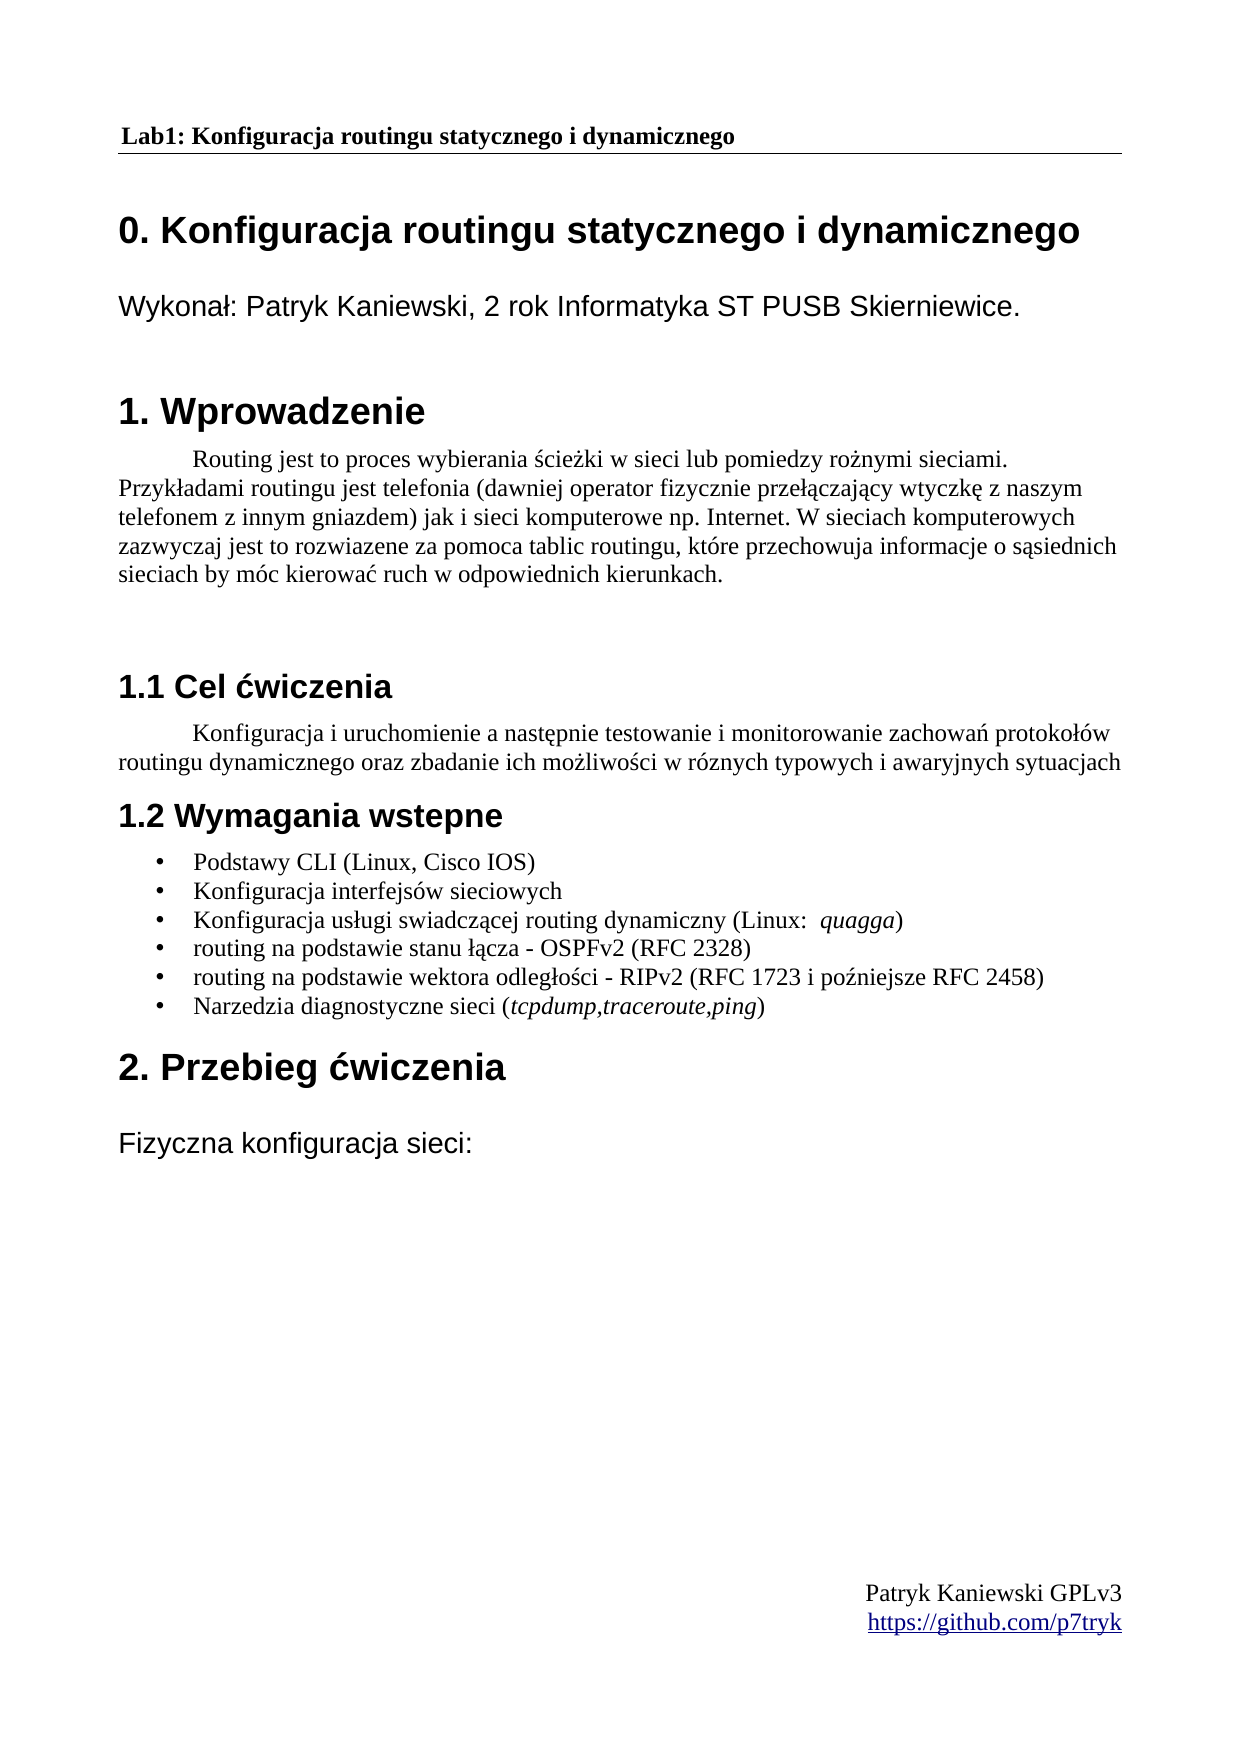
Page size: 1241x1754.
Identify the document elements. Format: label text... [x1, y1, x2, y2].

list routing na podstawie wektora odległości - RIPv2 (RFC 1723 i poźniejsze RFC 2458) [156, 962, 1122, 991]
subtitle 1.2 Wymagania wstepne [118, 796, 1122, 835]
list Podstawy CLI (Linux, Cisco IOS) [156, 847, 1122, 876]
list Narzedzia diagnostyczne sieci (tcpdump,traceroute,ping) [156, 991, 1122, 1020]
subtitle 1. Wprowadzenie [118, 388, 1122, 432]
subtitle 2. Przebieg ćwiczenia [118, 1045, 1122, 1088]
list Konfiguracja interfejsów sieciowych [156, 876, 1122, 905]
text Konfiguracja i uruchomienie a następnie testowanie i monitorowanie zachowań protokołów routingu dynamicznego oraz zbadanie ich możliwości w róznych typowych i awaryjnych sytuacjach [118, 718, 1122, 775]
list Konfiguracja usługi swiadczącej routing dynamiczny (Linux: quagga) [156, 905, 1122, 933]
subtitle 1.1 Cel ćwiczenia [118, 667, 1122, 705]
list routing na podstawie stanu łącza - OSPFv2 (RFC 2328) [156, 933, 1122, 962]
subtitle Fizyczna konfiguracja sieci: [118, 1126, 1122, 1159]
subtitle Wykonał: Patryk Kaniewski, 2 rok Informatyka ST PUSB Skierniewice. [118, 289, 1122, 322]
subtitle 0. Konfiguracja routingu statycznego i dynamicznego [118, 207, 1122, 251]
text Routing jest to proces wybierania ścieżki w sieci lub pomiedzy rożnymi sieciami. Przykładami routingu jest telefonia (dawniej operator fizycznie przełączający wtyczkę z naszym telefonem z innym gniazdem) jak i sieci komputerowe np. Internet. W sieciach komputerowych zazwyczaj jest to rozwiazene za pomoca tablic routingu, które przechowuja informacje o sąsiednich sieciach by móc kierować ruch w odpowiednich kierunkach. [118, 444, 1122, 588]
